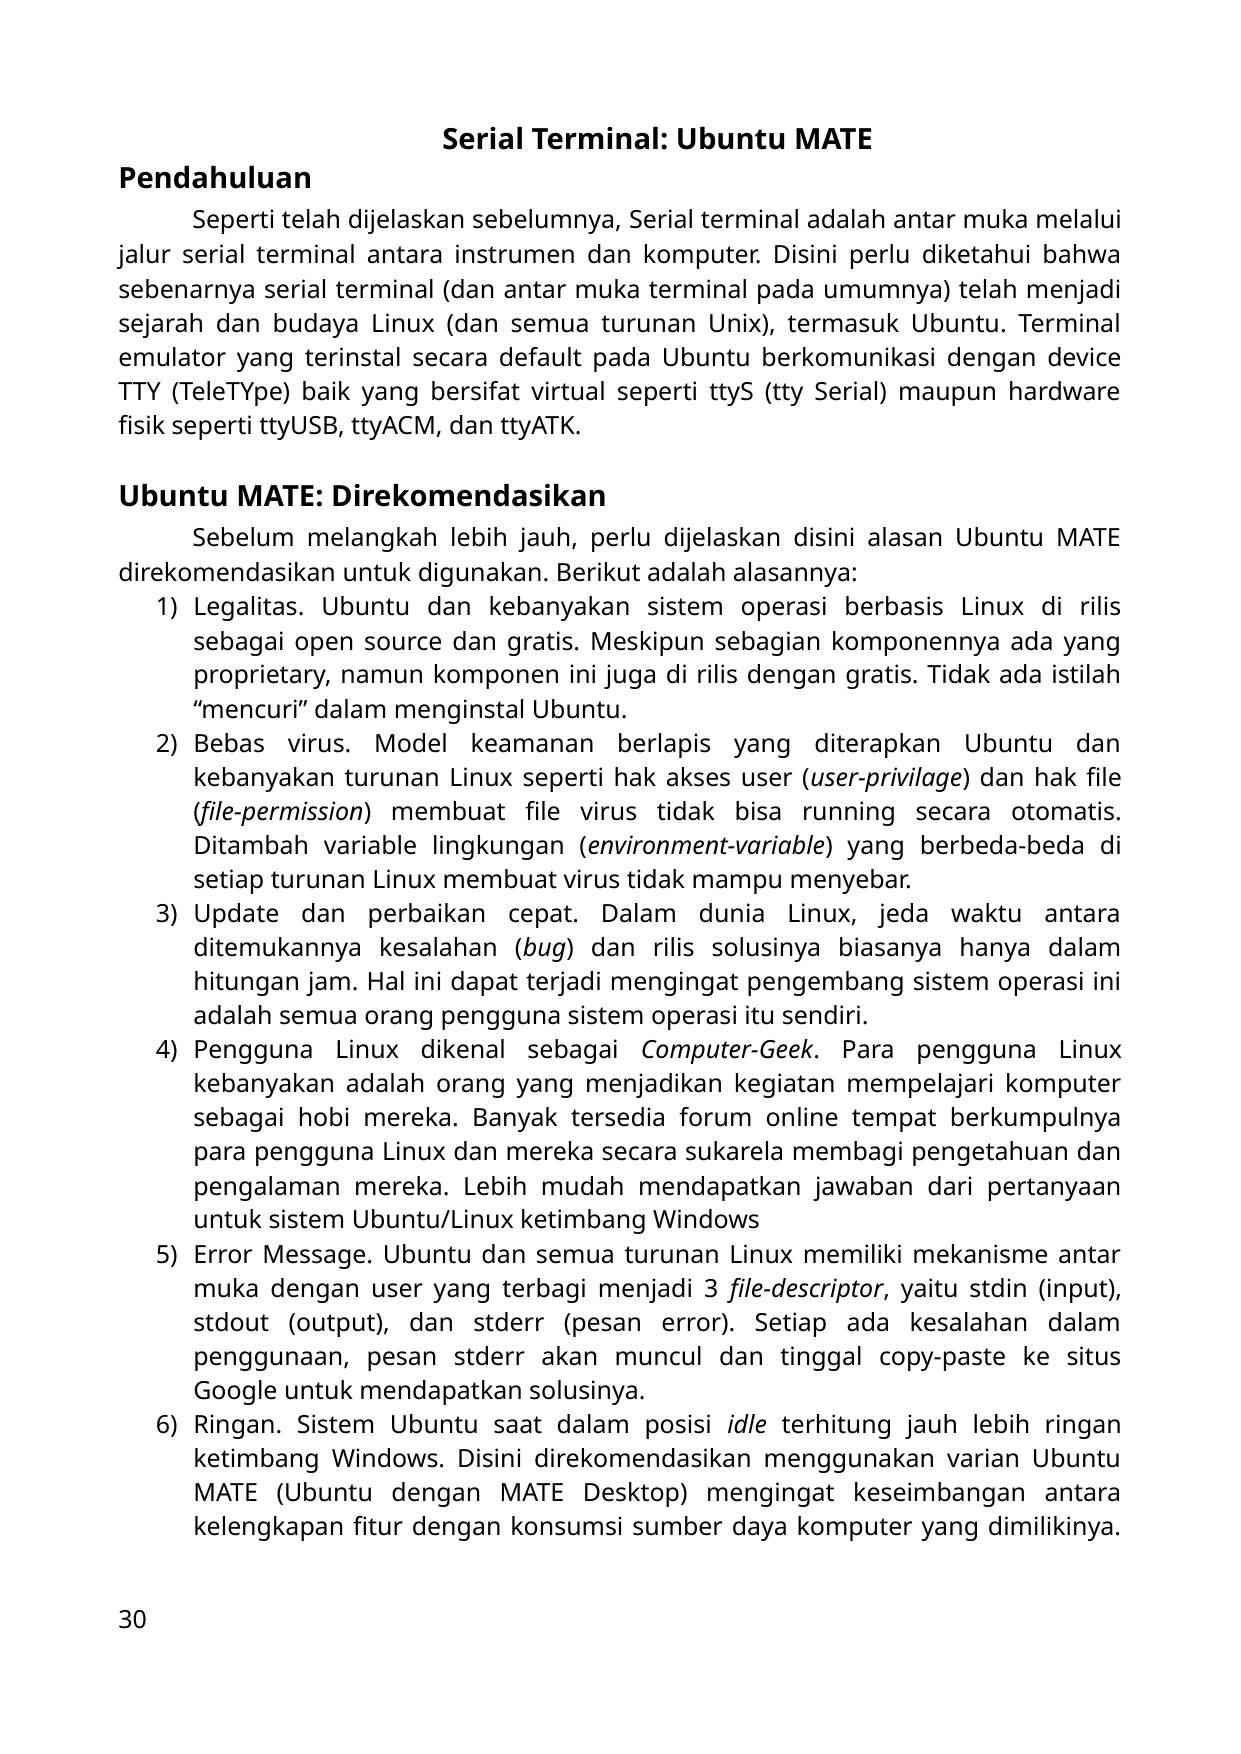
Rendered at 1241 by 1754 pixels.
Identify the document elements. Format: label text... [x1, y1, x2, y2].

list Error Message. Ubuntu dan semua turunan Linux memiliki mekanisme antar muka dengan user yang terbagi menjadi 3 file-descriptor, yaitu stdin (input), stdout (output), dan stderr (pesan error). Setiap ada kesalahan dalam penggunaan, pesan stderr akan muncul dan tinggal copy-paste ke situs Google untuk mendapatkan solusinya. [156, 1236, 1122, 1407]
list Pengguna Linux dikenal sebagai Computer-Geek. Para pengguna Linux kebanyakan adalah orang yang menjadikan kegiatan mempelajari komputer sebagai hobi mereka. Banyak tersedia forum online tempat berkumpulnya para pengguna Linux dan mereka secara sukarela membagi pengetahuan dan pengalaman mereka. Lebih mudah mendapatkan jawaban dari pertanyaan untuk sistem Ubuntu/Linux ketimbang Windows [156, 1032, 1122, 1236]
subtitle Ubuntu MATE: Direkomendasikan [118, 476, 1122, 515]
list Update dan perbaikan cepat. Dalam dunia Linux, jeda waktu antara ditemukannya kesalahan (bug) dan rilis solusinya biasanya hanya dalam hitungan jam. Hal ini dapat terjadi mengingat pengembang sistem operasi ini adalah semua orang pengguna sistem operasi itu sendiri. [156, 896, 1122, 1032]
list Bebas virus. Model keamanan berlapis yang diterapkan Ubuntu dan kebanyakan turunan Linux seperti hak akses user (user-privilage) dan hak file (file-permission) membuat file virus tidak bisa running secara otomatis. Ditambah variable lingkungan (environment-variable) yang berbeda-beda di setiap turunan Linux membuat virus tidak mampu menyebar. [156, 725, 1122, 896]
text Seperti telah dijelaskan sebelumnya, Serial terminal adalah antar muka melalui jalur serial terminal antara instrumen dan komputer. Disini perlu diketahui bahwa sebenarnya serial terminal (dan antar muka terminal pada umumnya) telah menjadi sejarah dan budaya Linux (dan semua turunan Unix), termasuk Ubuntu. Terminal emulator yang terinstal secara default pada Ubuntu berkomunikasi dengan device TTY (TeleTYpe) baik yang bersifat virtual seperti ttyS (tty Serial) maupun hardware fisik seperti ttyUSB, ttyACM, dan ttyATK. [118, 197, 1122, 442]
list Legalitas. Ubuntu dan kebanyakan sistem operasi berbasis Linux di rilis sebagai open source dan gratis. Meskipun sebagian komponennya ada yang proprietary, namun komponen ini juga di rilis dengan gratis. Tidak ada istilah “mencuri” dalam menginstal Ubuntu. [156, 589, 1122, 725]
list Ringan. Sistem Ubuntu saat dalam posisi idle terhitung jauh lebih ringan ketimbang Windows. Disini direkomendasikan menggunakan varian Ubuntu MATE (Ubuntu dengan MATE Desktop) mengingat keseimbangan antara kelengkapan fitur dengan konsumsi sumber daya komputer yang dimilikinya. [156, 1407, 1122, 1543]
subtitle Serial Terminal: Ubuntu MATE [156, 118, 1122, 158]
text Sebelum melangkah lebih jauh, perlu dijelaskan disini alasan Ubuntu MATE direkomendasikan untuk digunakan. Berikut adalah alasannya: [118, 515, 1122, 589]
subtitle Pendahuluan [118, 158, 1122, 197]
